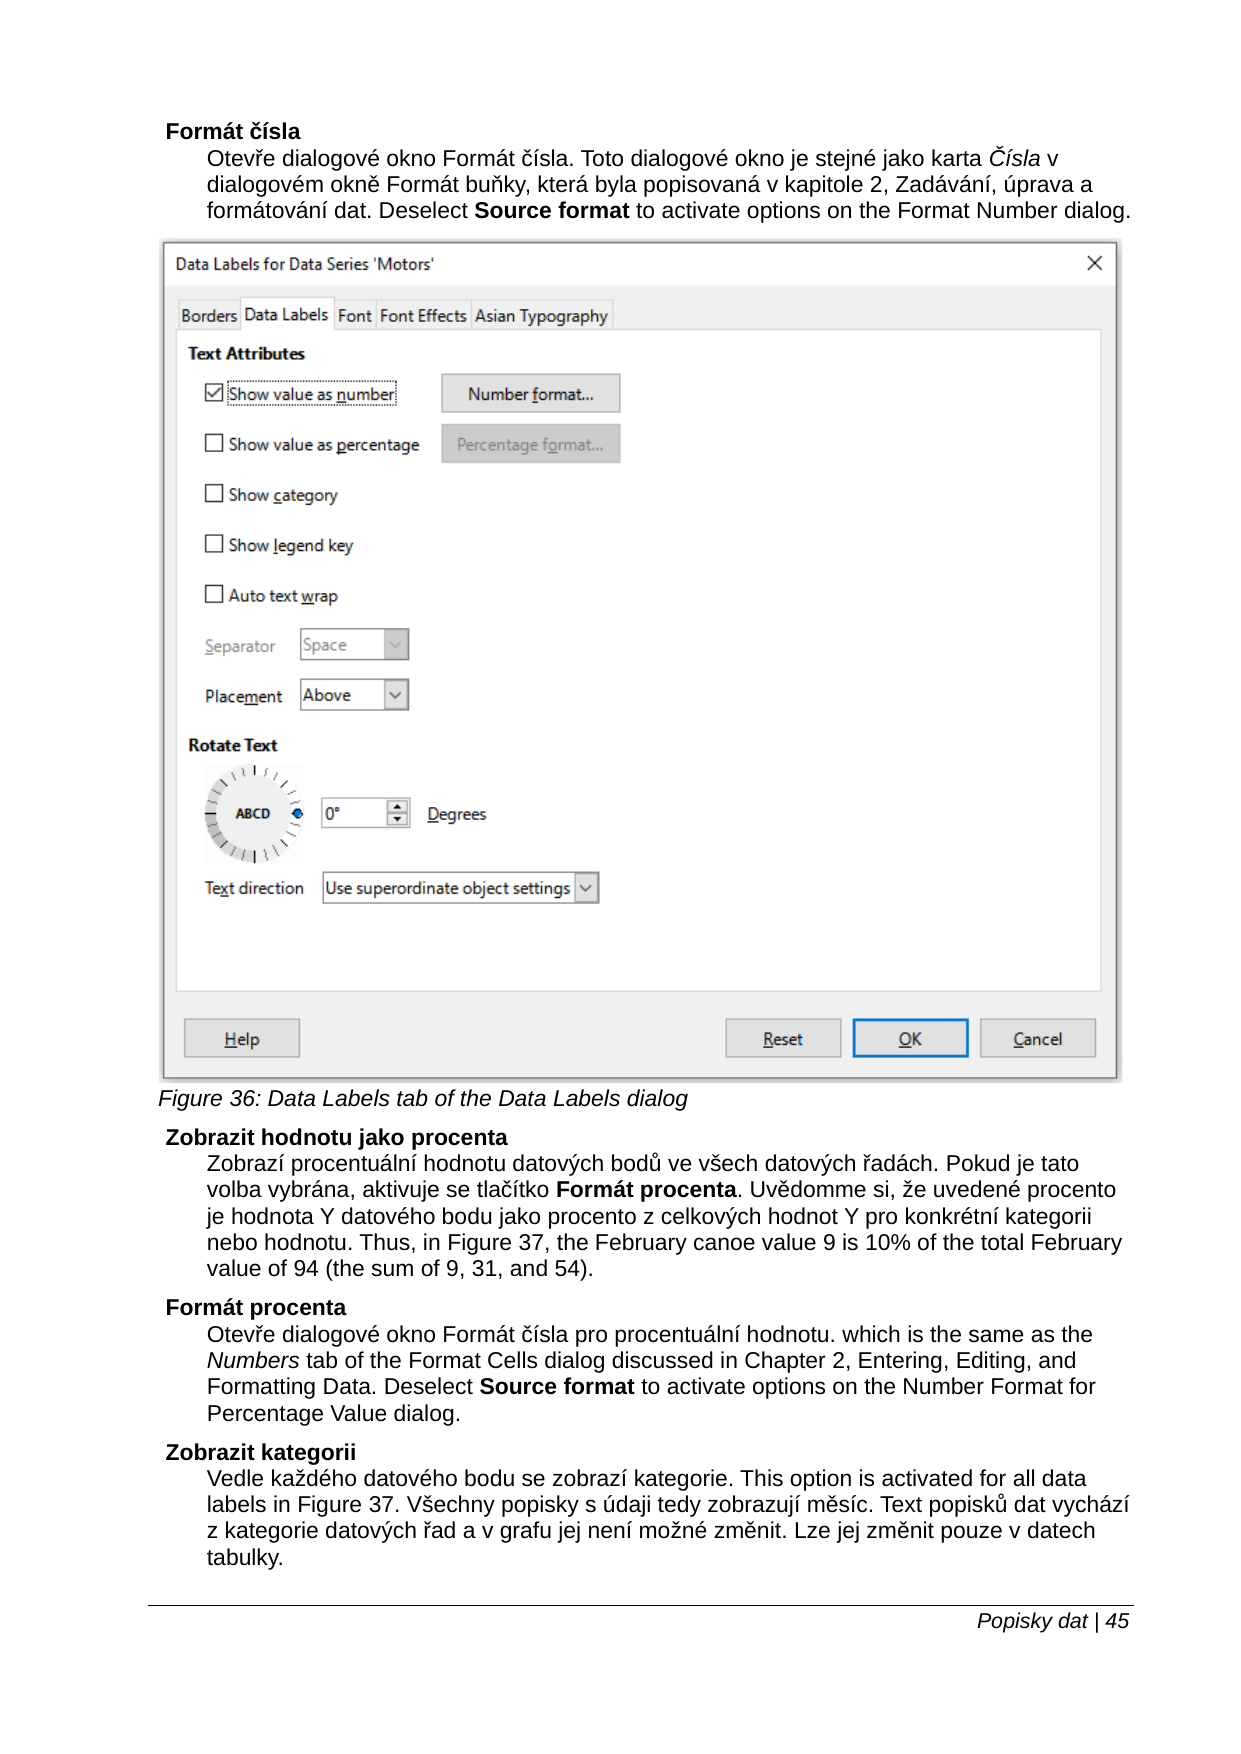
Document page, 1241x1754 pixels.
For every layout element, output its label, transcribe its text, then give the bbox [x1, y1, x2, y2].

text Formát čísla [165, 118, 1134, 144]
text Zobrazit kategorii [165, 1438, 1134, 1465]
text Zobrazit hodnotu jako procenta [165, 1123, 1134, 1150]
text Figure 36: Data Labels tab of the Data Labels dialog [156, 1083, 1125, 1112]
text Otevře dialogové okno Formát čísla. Toto dialogové okno je stejné jako karta Čísla v dialogovém okně Formát buňky, která byla popisovaná v kapitole 2, Zadávání, úprava a formátování dat. Deselect Source format to activate options on the Format Number dialog. [207, 144, 1134, 223]
text Zobrazí procentuální hodnotu datových bodů ve všech datových řadách. Pokud je tato volba vybrána, aktivuje se tlačítko Formát procenta. Uvědomme si, že uvedené procento je hodnota Y datového bodu jako procento z celkových hodnot Y pro konkrétní kategorii nebo hodnotu. Thus, in Figure 37, the February canoe value 9 is 10% of the total February value of 94 (the sum of 9, 31, and 54). [207, 1150, 1134, 1282]
text Otevře dialogové okno Formát čísla pro procentuální hodnotu. which is the same as the Numbers tab of the Format Cells dialog discussed in Chapter 2, Entering, Editing, and Formatting Data. Deselect Source format to activate options on the Number Format for Percentage Value dialog. [207, 1321, 1134, 1426]
text Vedle každého datového bodu se zobrazí kategorie. This option is activated for all data labels in Figure 37. Všechny popisky s údaji tedy zobrazují měsíc. Text popisků dat vychází z kategorie datových řad a v grafu jej není možné změnit. Lze jej změnit pouze v datech tabulky. [207, 1465, 1134, 1570]
picture [159, 238, 1123, 1083]
text Formát procenta [165, 1294, 1134, 1321]
